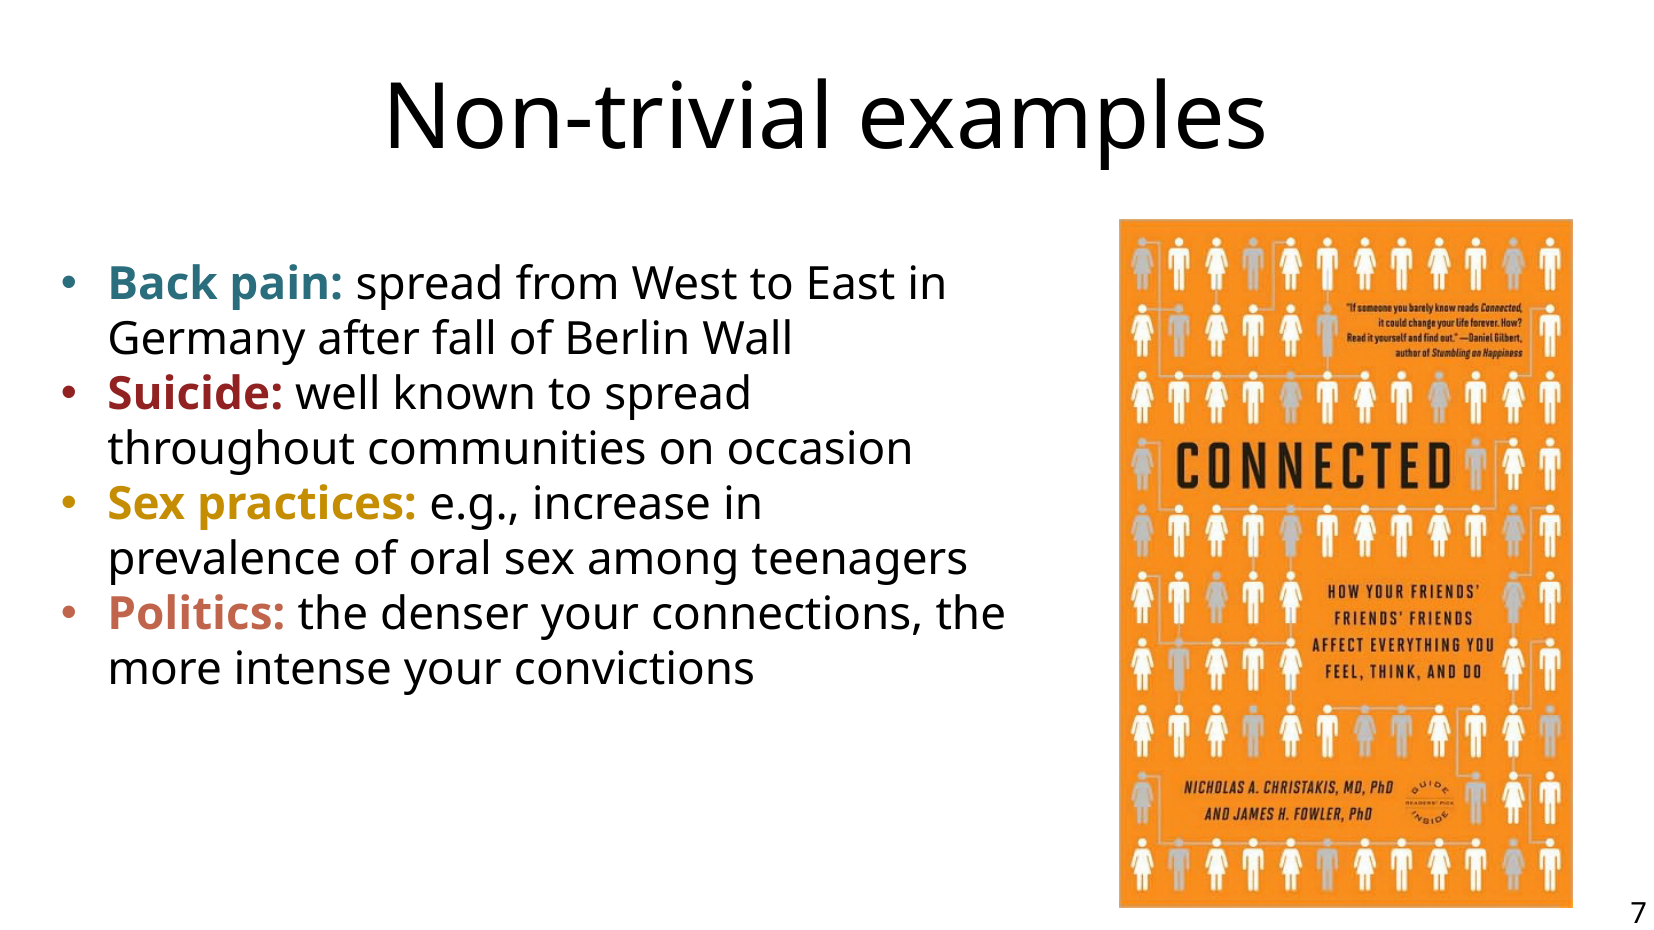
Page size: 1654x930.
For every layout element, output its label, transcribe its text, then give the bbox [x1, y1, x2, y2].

text_box Back pain: spread from West to East in Germany after fall of Berlin Wall Suicide: well known to spread throughout communities on occasion Sex practices: e.g., increase in prevalence of oral sex among teenagers Politics: the denser your connections, the more intense your convictions [45, 246, 1024, 702]
title Non-trivial examples [82, 1, 1571, 225]
picture [1119, 219, 1573, 908]
